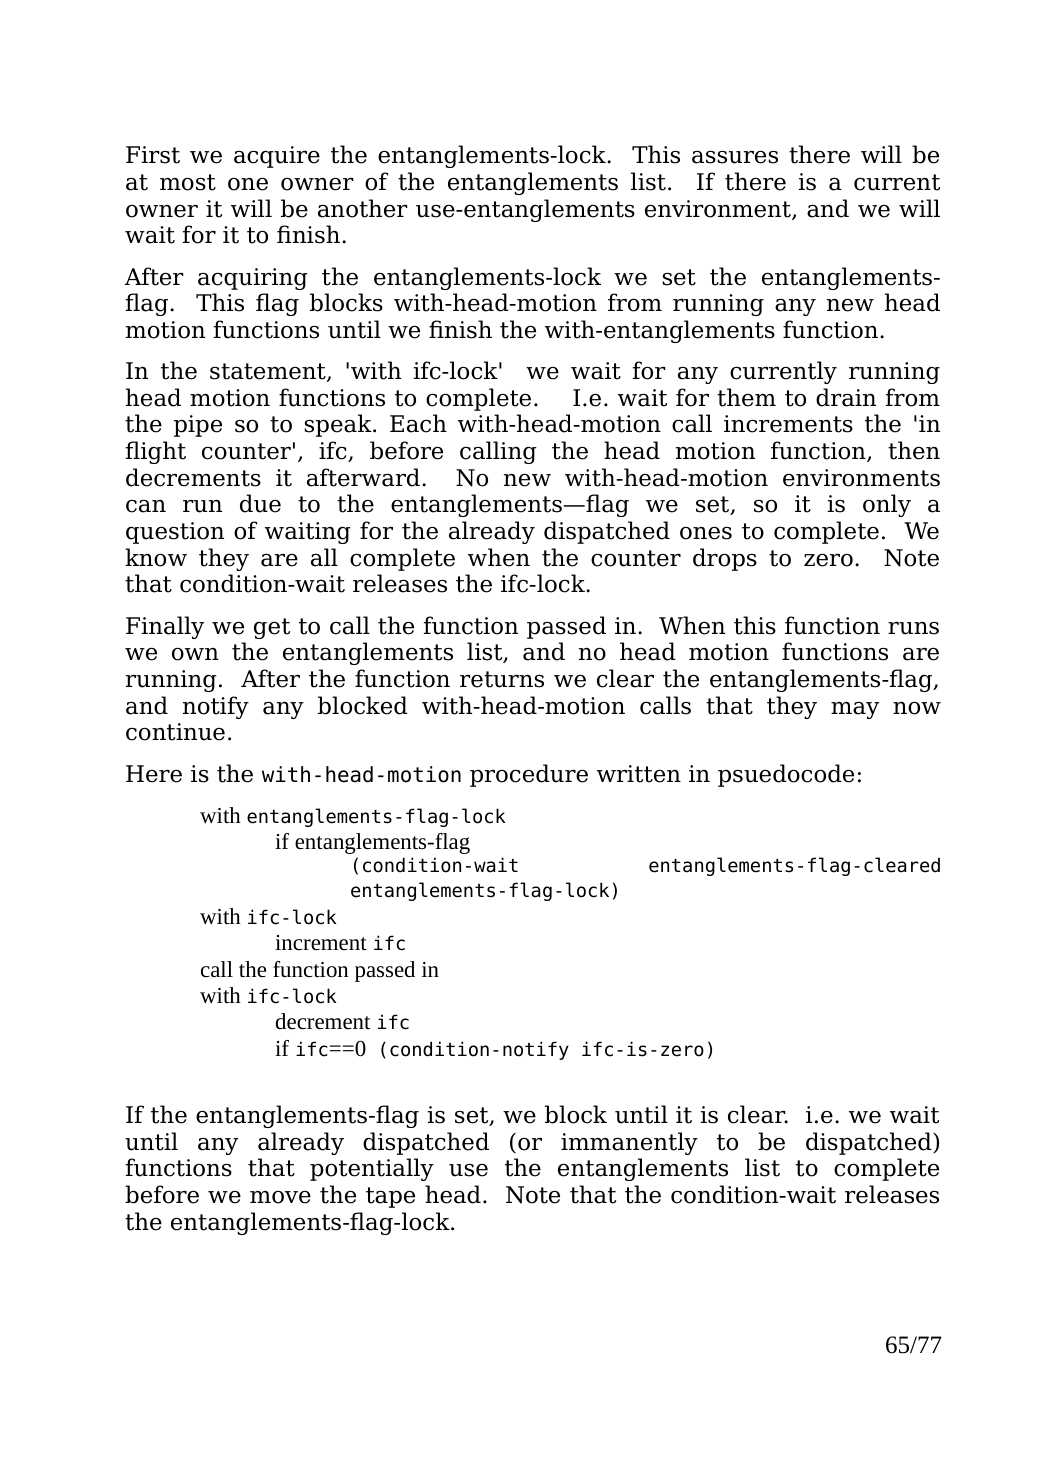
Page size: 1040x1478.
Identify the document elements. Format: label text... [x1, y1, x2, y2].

text First we acquire the entanglements-lock. This assures there will be at most one owner of the entanglements list. If there is a current owner it will be another use-entanglements environment, and we will wait for it to finish. [125, 142, 942, 249]
text if ifc==0 (condition-notify ifc-is-zero) [200, 1035, 942, 1061]
text decrement ifc [200, 1008, 942, 1035]
text In the statement, 'with ifc-lock' we wait for any currently running head motion functions to complete. I.e. wait for them to drain from the pipe so to speak. Each with-head-motion call increments the 'in flight counter', ifc, before calling the head motion function, then decrements it afterward. No new with-head-motion environments can run due to the entanglements—flag we set, so it is only a question of waiting for the already dispatched ones to complete. We know they are all complete when the counter drops to zero. Note that condition-wait releases the ifc-lock. [125, 358, 942, 598]
text If the entanglements-flag is set, we block until it is clear. i.e. we wait until any already dispatched (or immanently to be dispatched) functions that potentially use the entanglements list to complete before we move the tape head. Note that the condition-wait releases the entanglements-flag-lock. [125, 1102, 942, 1236]
text (condition-wait entanglements-flag-cleared entanglements-flag-lock) [350, 855, 942, 903]
text Finally we get to call the function passed in. When this function runs we own the entanglements list, and no head motion functions are running. After the function returns we clear the entanglements-flag, and notify any blocked with-head-motion calls that they may now continue. [125, 613, 942, 746]
text Here is the with-head-motion procedure written in psuedocode: [125, 761, 942, 787]
text if entanglements-flag [275, 828, 942, 855]
text with entanglements-flag-lock [200, 802, 942, 828]
text with ifc-lock [200, 903, 942, 929]
text After acquiring the entanglements-lock we set the entanglements-flag. This flag blocks with-head-motion from running any new head motion functions until we finish the with-entanglements function. [125, 264, 942, 344]
text with ifc-lock [200, 982, 942, 1008]
text increment ifc [275, 929, 942, 956]
text call the function passed in [200, 956, 942, 982]
